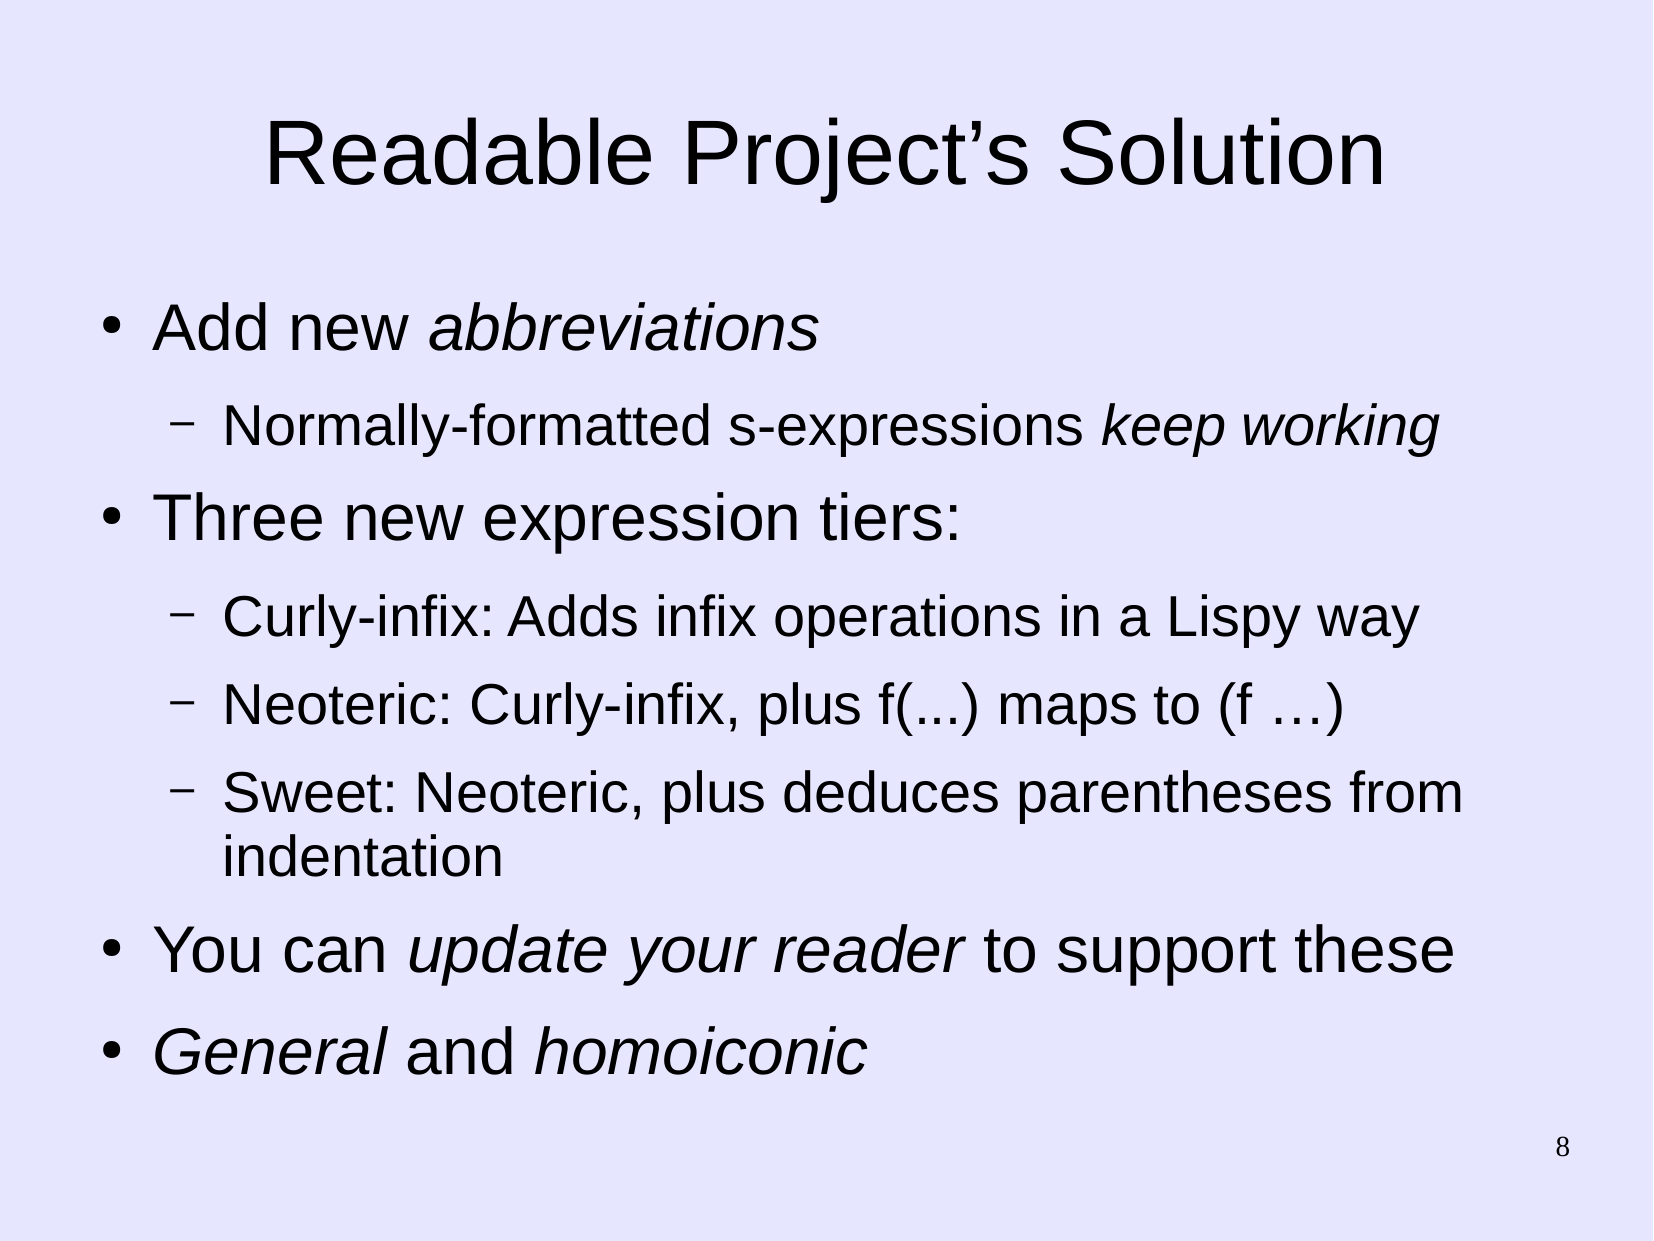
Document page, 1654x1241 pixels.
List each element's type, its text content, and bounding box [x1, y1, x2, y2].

list Add new abbreviations Normally-formatted s-expressions keep working Three new expression tiers: Curly-infix: Adds infix operations in a Lispy way Neoteric: Curly-infix, plus f(...) maps to (f …) Sweet: Neoteric, plus deduces parentheses from indentation You can update your reader to support these General and homoiconic [82, 290, 1538, 1096]
title Readable Project’s Solution [82, 49, 1571, 257]
